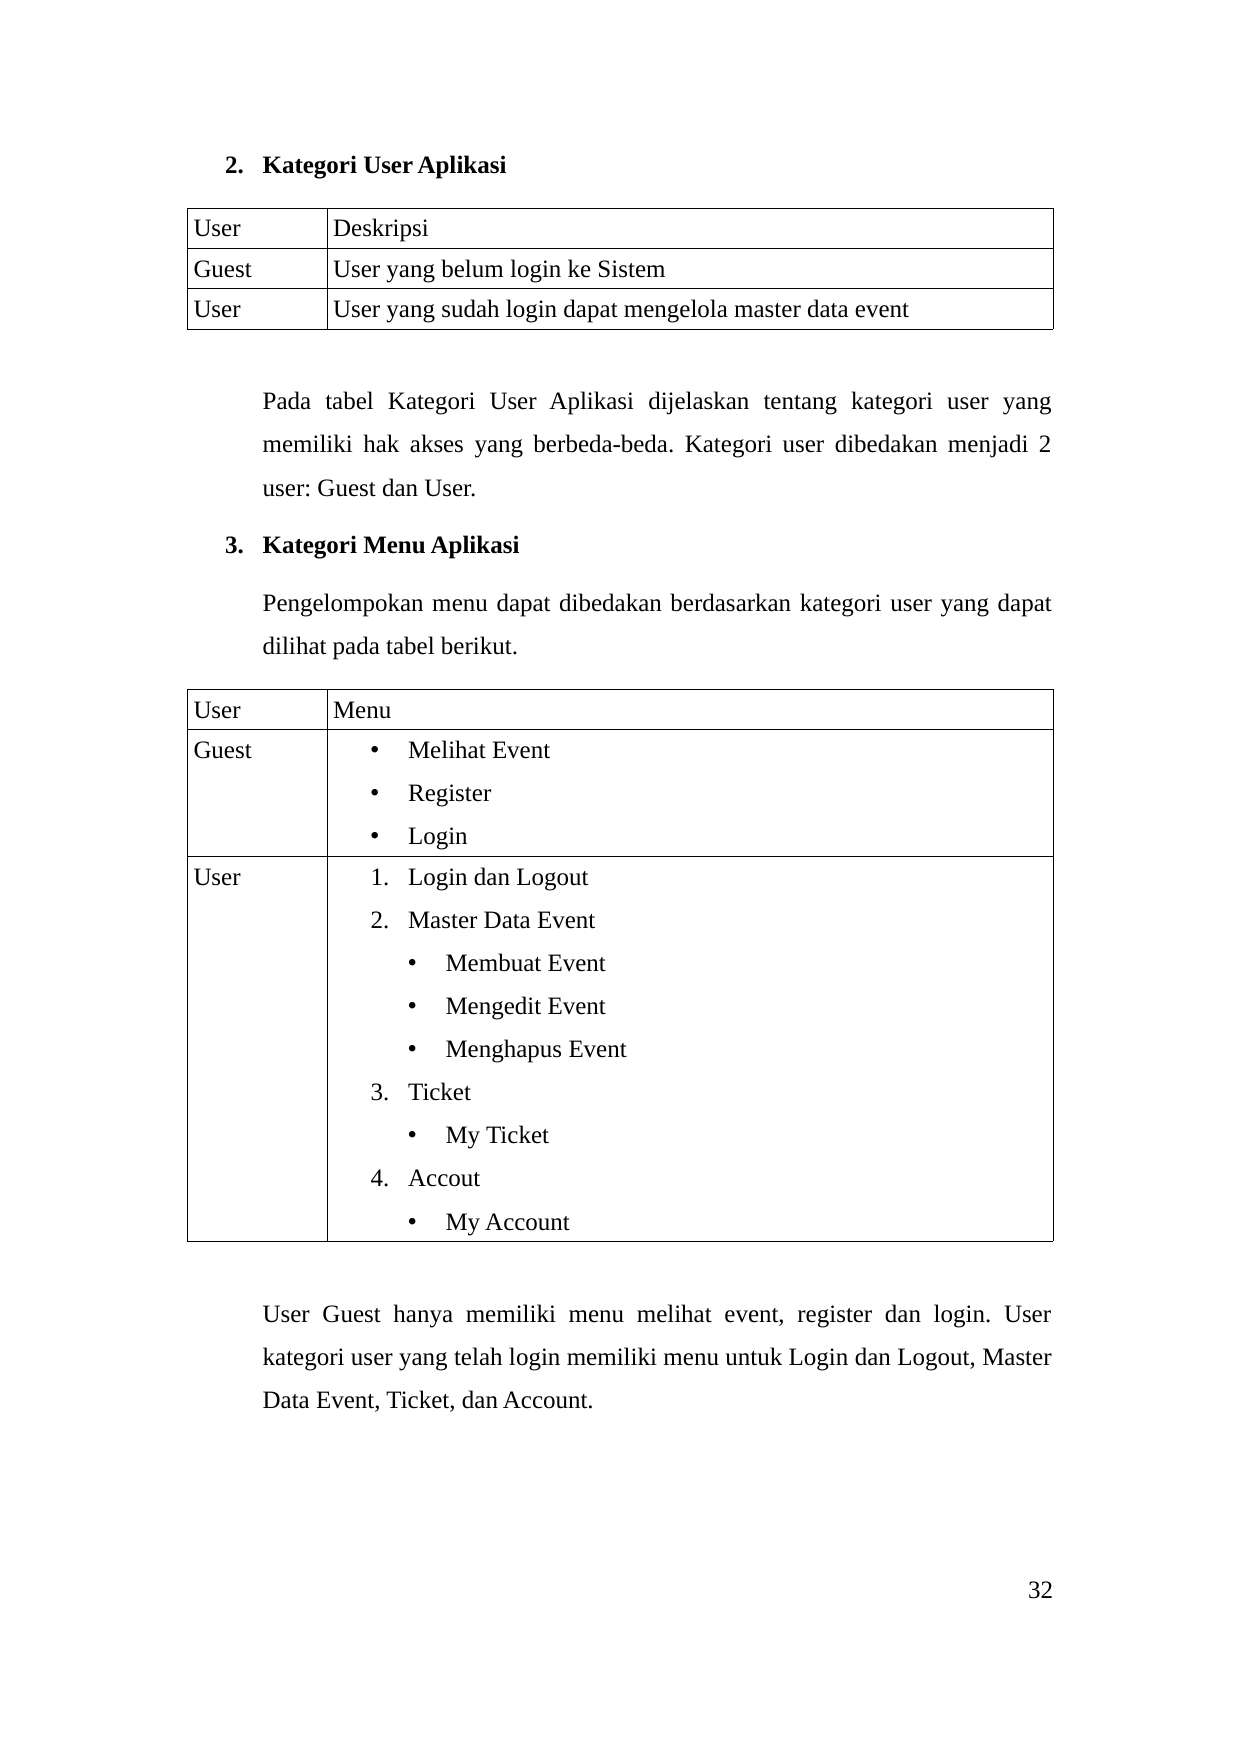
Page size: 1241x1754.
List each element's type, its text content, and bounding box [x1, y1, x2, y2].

table_cell Guest [188, 249, 327, 288]
list User Guest hanya memiliki menu melihat event, register dan login. User kategori user yang telah login memiliki menu untuk Login dan Logout, Master Data Event, Ticket, dan Account. [225, 1299, 1053, 1414]
table_header User [188, 690, 327, 729]
table_cell Login dan Logout Master Data Event Membuat Event Mengedit Event Menghapus Event Ticket My Ticket Accout My Account [328, 857, 1053, 1241]
list Kategori Menu Aplikasi [225, 530, 1053, 559]
table_cell Guest [188, 730, 327, 856]
table_cell User yang belum login ke Sistem [328, 249, 1053, 288]
table_header User [188, 209, 327, 248]
table_cell User yang sudah login dapat mengelola master data event [328, 289, 1053, 329]
table_cell Melihat Event Register Login [328, 730, 1053, 856]
list Pada tabel Kategori User Aplikasi dijelaskan tentang kategori user yang memiliki hak akses yang berbeda-beda. Kategori user dibedakan menjadi 2 user: Guest dan User. [225, 386, 1053, 501]
list Pengelompokan menu dapat dibedakan berdasarkan kategori user yang dapat dilihat pada tabel berikut. [225, 588, 1053, 660]
table_header Menu [328, 690, 1053, 729]
list Kategori User Aplikasi [225, 150, 1053, 179]
table_cell User [188, 289, 327, 329]
table_cell User [188, 857, 327, 1241]
table_header Deskripsi [328, 209, 1053, 248]
